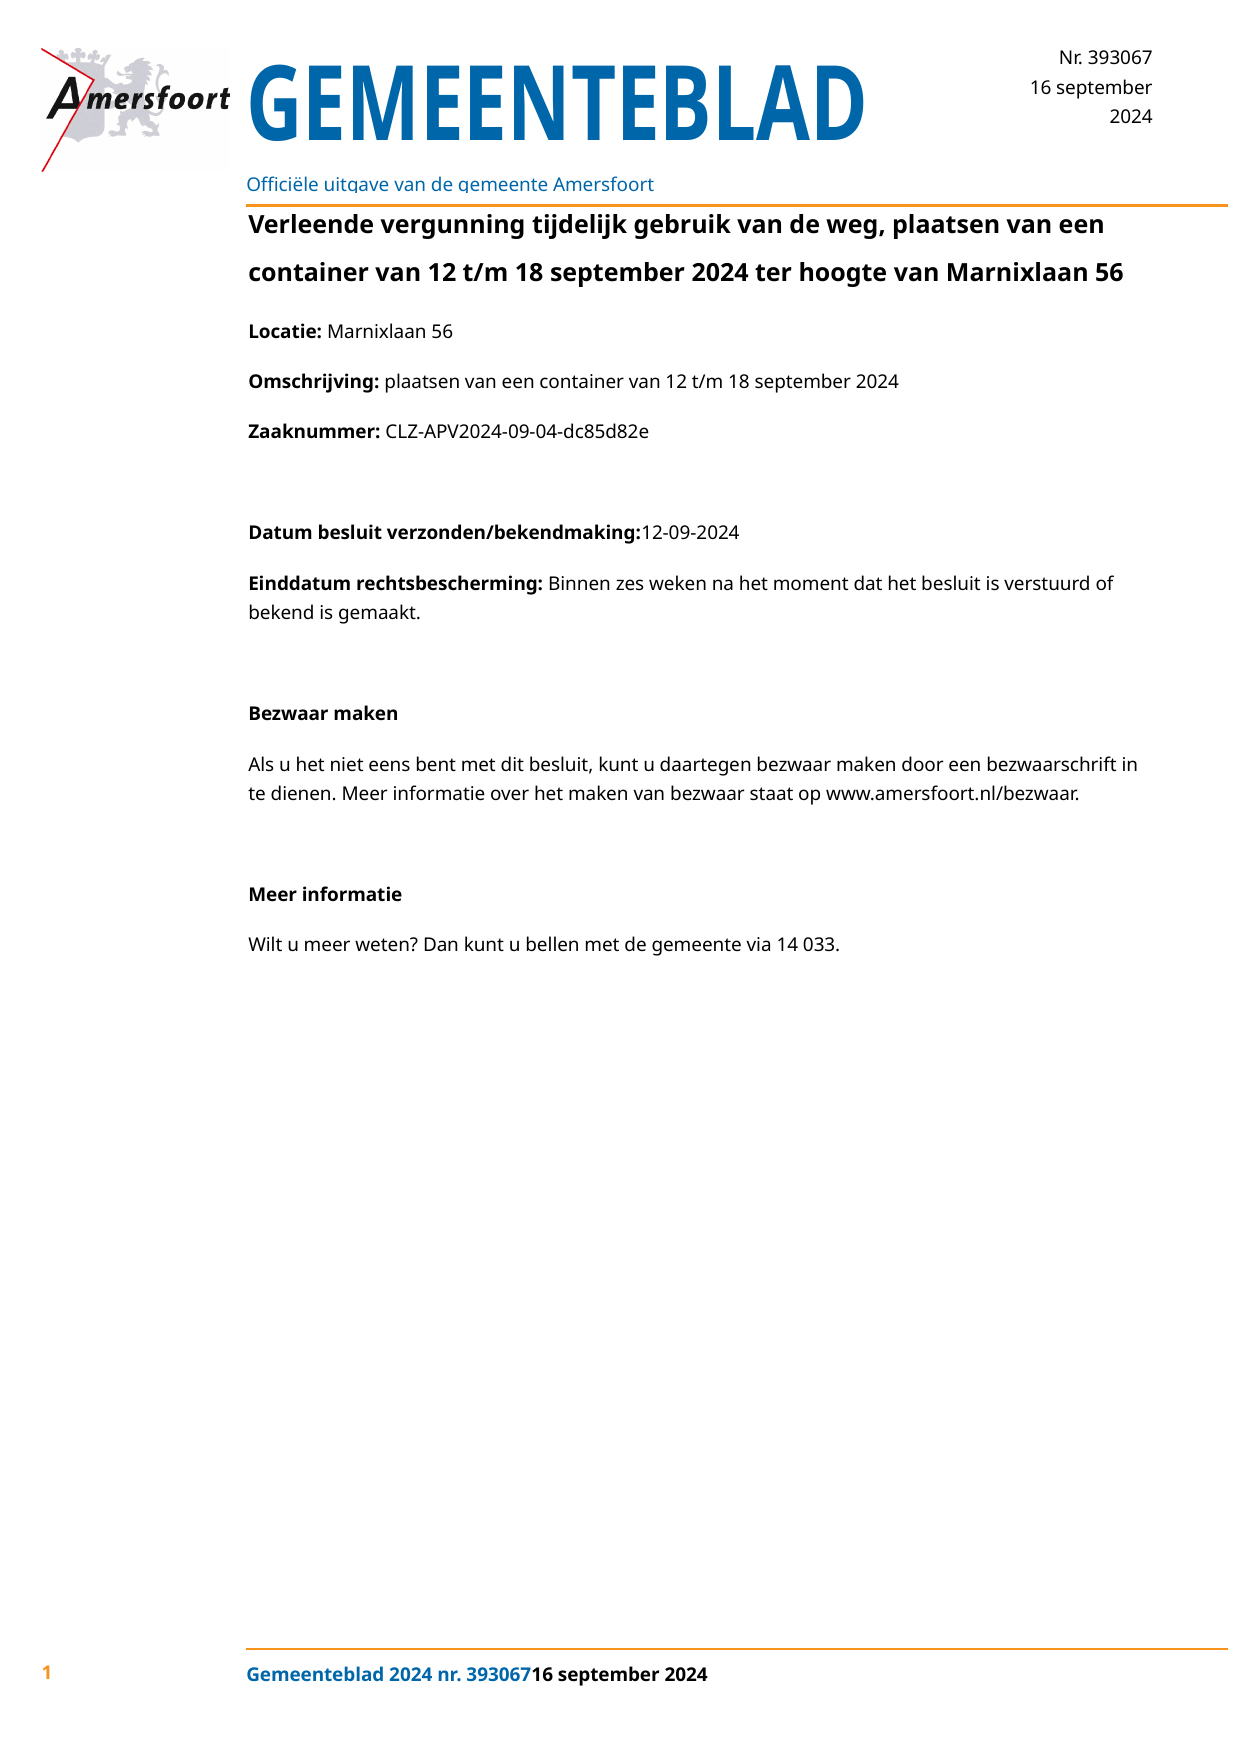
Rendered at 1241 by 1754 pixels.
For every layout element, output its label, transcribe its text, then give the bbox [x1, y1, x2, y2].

text Omschrijving: plaatsen van een container van 12 t/m 18 september 2024 [248, 368, 1152, 394]
text Meer informatie [248, 881, 1152, 907]
text Als u het niet eens bent met dit besluit, kunt u daartegen bezwaar maken door een bezwaarschrift in te dienen. Meer informatie over het maken van bezwaar staat op www.amersfoort.nl/bezwaar. [248, 751, 1152, 806]
text Einddatum rechtsbescherming: Binnen zes weken na het moment dat het besluit is verstuurd of bekend is gemaakt. [248, 570, 1152, 625]
text Wilt u meer weten? Dan kunt u bellen met de gemeente via 14 033. [248, 932, 1152, 957]
text Locatie: Marnixlaan 56 [248, 318, 1152, 344]
text Verleende vergunning tijdelijk gebruik van de weg, plaatsen van een container van 12 t/m 18 september 2024 ter hoogte van Marnixlaan 56 [248, 207, 1152, 288]
text Zaaknummer: CLZ-APV2024-09-04-dc85d82e [248, 419, 1152, 444]
text Bezwaar maken [248, 700, 1152, 726]
picture [41, 47, 231, 172]
text Datum besluit verzonden/bekendmaking:12-09-2024 [248, 519, 1152, 545]
